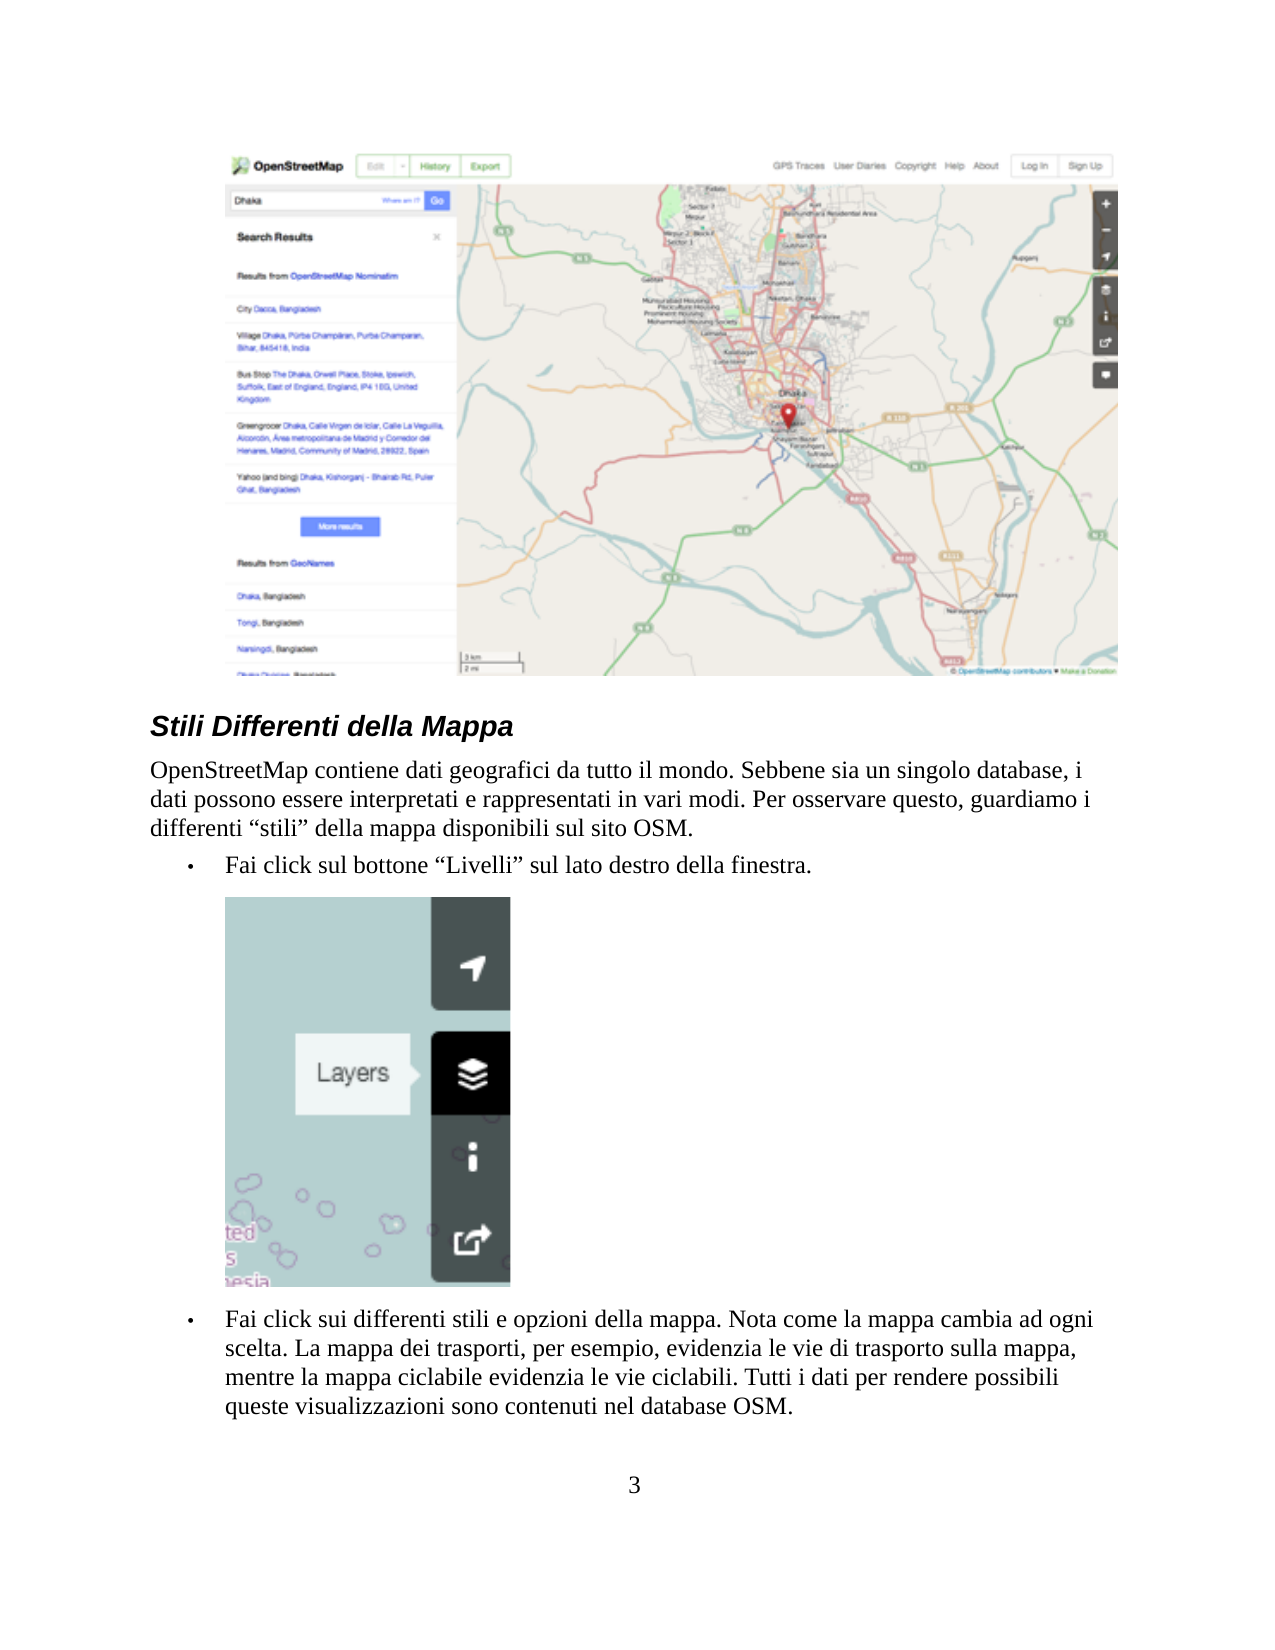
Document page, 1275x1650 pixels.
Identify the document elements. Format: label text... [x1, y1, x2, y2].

picture [225, 150, 1118, 676]
list Fai click sul bottone “Livelli” sul lato destro della finestra. [187, 850, 1125, 879]
subtitle Stili Differenti della Mappa [150, 709, 1125, 743]
picture [225, 897, 511, 1287]
list Fai click sui differenti stili e opzioni della mappa. Nota come la mappa cambia ad ogni scelta. La mappa dei trasporti, per esempio, evidenzia le vie di trasporto sulla mappa, mentre la mappa ciclabile evidenzia le vie ciclabili. Tutti i dati per rendere possibili queste visualizzazioni sono contenuti nel database OSM. [187, 1304, 1125, 1419]
text OpenStreetMap contiene dati geografici da tutto il mondo. Sebbene sia un singolo database, i dati possono essere interpretati e rappresentati in vari modi. Per osservare questo, guardiamo i differenti “stili” della mappa disponibili sul sito OSM. [150, 755, 1125, 841]
